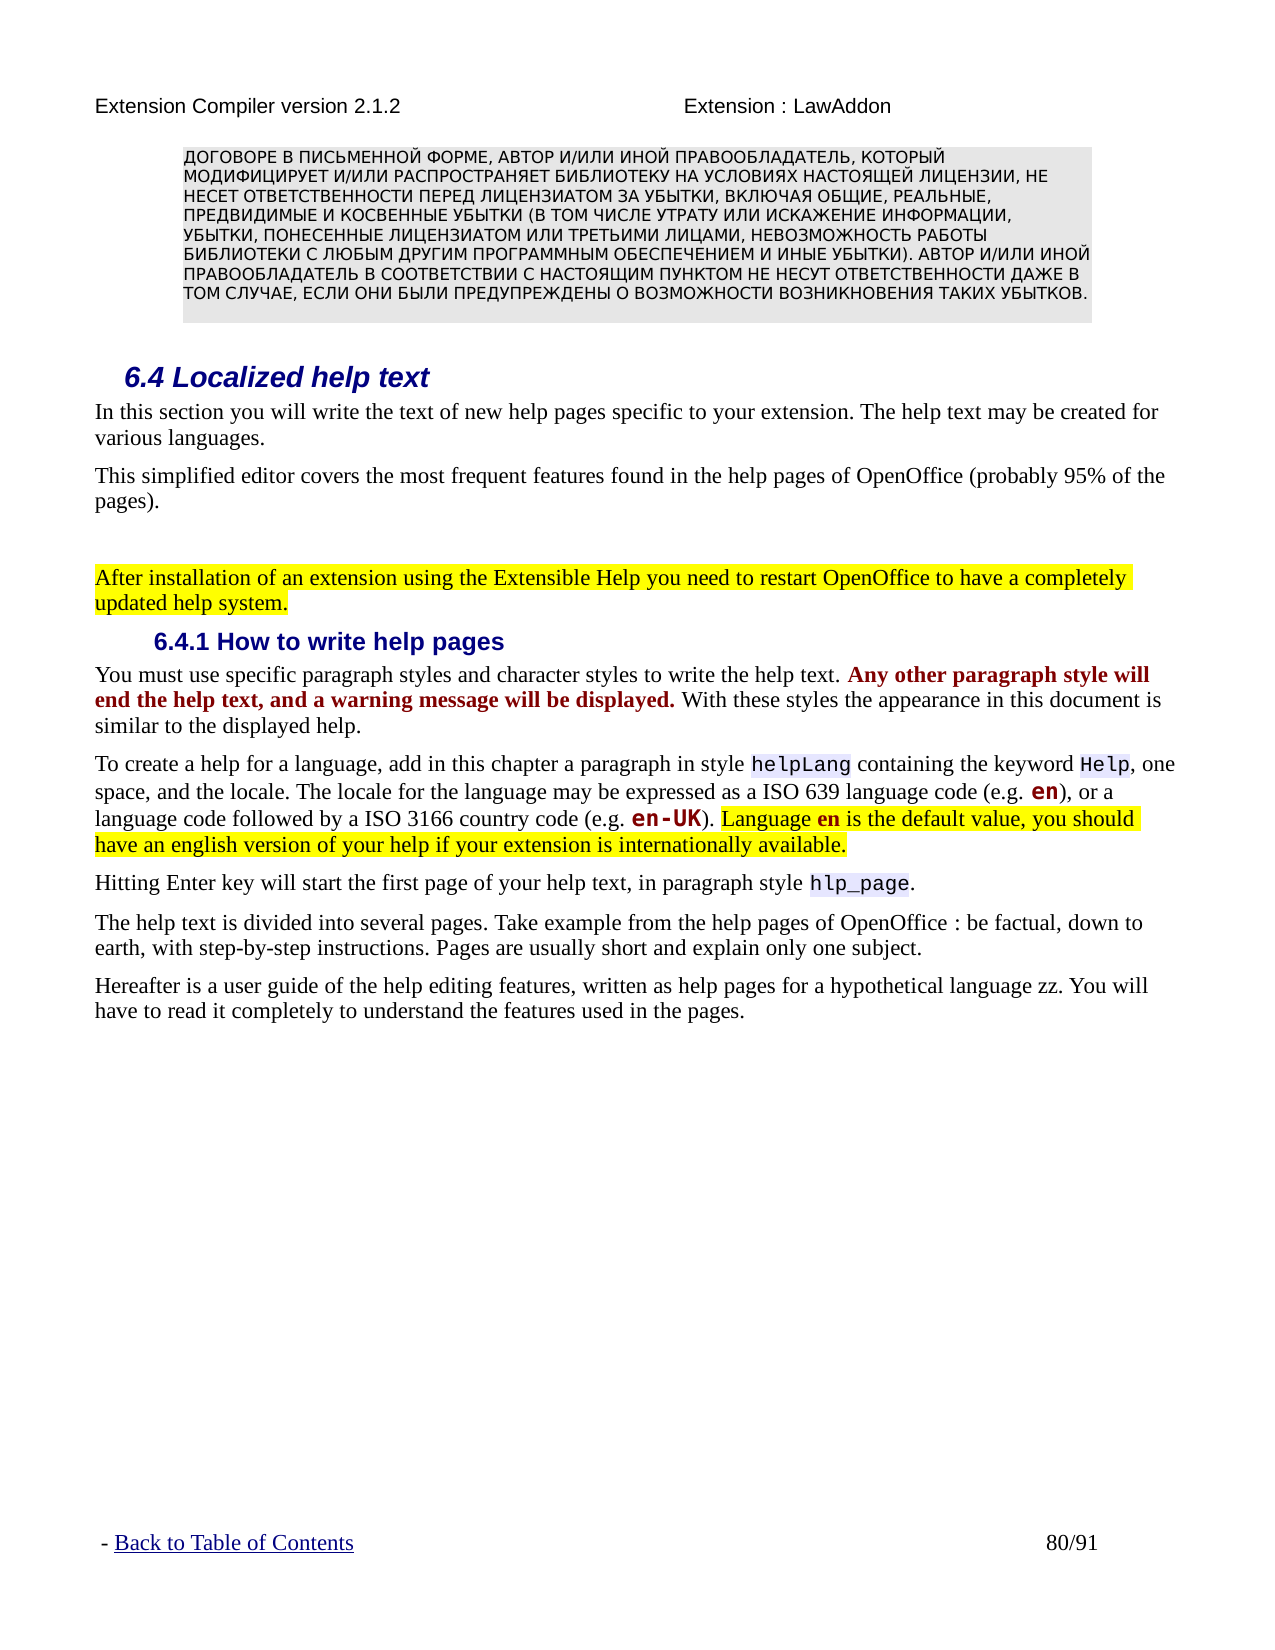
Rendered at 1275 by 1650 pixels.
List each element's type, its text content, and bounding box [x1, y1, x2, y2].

subtitle How to write help pages [153, 628, 1181, 656]
subtitle Localized help text [124, 361, 1181, 393]
text The help text is divided into several pages. Take example from the help pages of OpenOffice : be factual, down to earth, with step-by-step instructions. Pages are usually short and explain only one subject. [94, 909, 1181, 960]
text Hitting Enter key will start the first page of your help text, in paragraph style hlp_page. [94, 870, 1181, 897]
text Hereafter is a user guide of the help editing features, written as help pages for a hypothetical language zz. You will have to read it completely to understand the features used in the pages. [94, 973, 1181, 1024]
text ДОГОВОРЕ В ПИСЬМЕННОЙ ФОРМЕ, АВТОР И/ИЛИ ИНОЙ ПРАВООБЛАДАТЕЛЬ, КОТОРЫЙ МОДИФИЦИРУЕТ И/ИЛИ РАСПРОСТРАНЯЕТ БИБЛИОТЕКУ НА УСЛОВИЯХ НАСТОЯЩЕЙ ЛИЦЕНЗИИ, НЕ НЕСЕТ ОТВЕТСТВЕННОСТИ ПЕРЕД ЛИЦЕНЗИАТОМ ЗА УБЫТКИ, ВКЛЮЧАЯ ОБЩИЕ, РЕАЛЬНЫЕ, ПРЕДВИДИМЫЕ И КОСВЕННЫЕ УБЫТКИ (В ТОМ ЧИСЛЕ УТРАТУ ИЛИ ИСКАЖЕНИЕ ИНФОРМАЦИИ, УБЫТКИ, ПОНЕСЕННЫЕ ЛИЦЕНЗИАТОМ ИЛИ ТРЕТЬИМИ ЛИЦАМИ, НЕВОЗМОЖНОСТЬ РАБОТЫ БИБЛИОТЕКИ С ЛЮБЫМ ДРУГИМ ПРОГРАММНЫМ ОБЕСПЕЧЕНИЕМ И ИНЫЕ УБЫТКИ). АВТОР И/ИЛИ ИНОЙ ПРАВООБЛАДАТЕЛЬ В СООТВЕТСТВИИ С НАСТОЯЩИМ ПУНКТОМ НЕ НЕСУТ ОТВЕТСТВЕННОСТИ ДАЖЕ В ТОМ СЛУЧАЕ, ЕСЛИ ОНИ БЫЛИ ПРЕДУПРЕЖДЕНЫ О ВОЗМОЖНОСТИ ВОЗНИКНОВЕНИЯ ТАКИХ УБЫТКОВ. [183, 147, 1092, 303]
text After installation of an extension using the Extensible Help you need to restart OpenOffice to have a completely updated help system. [94, 564, 1181, 615]
text This simplified editor covers the most frequent features found in the help pages of OpenOffice (probably 95% of the pages). [94, 463, 1181, 514]
text In this section you will write the text of new help pages specific to your extension. The help text may be created for various languages. [94, 399, 1181, 450]
text To create a help for a language, add in this chapter a paragraph in style helpLang containing the keyword Help, one space, and the locale. The locale for the language may be expressed as a ISO 639 language code (e.g. en), or a language code followed by a ISO 3166 country code (e.g. en-UK). Language en is the default value, you should have an english version of your help if your extension is internationally available. [94, 751, 1181, 857]
text You must use specific paragraph styles and character styles to write the help text. Any other paragraph style will end the help text, and a warning message will be displayed. With these styles the appearance in this document is similar to the displayed help. [94, 662, 1181, 738]
